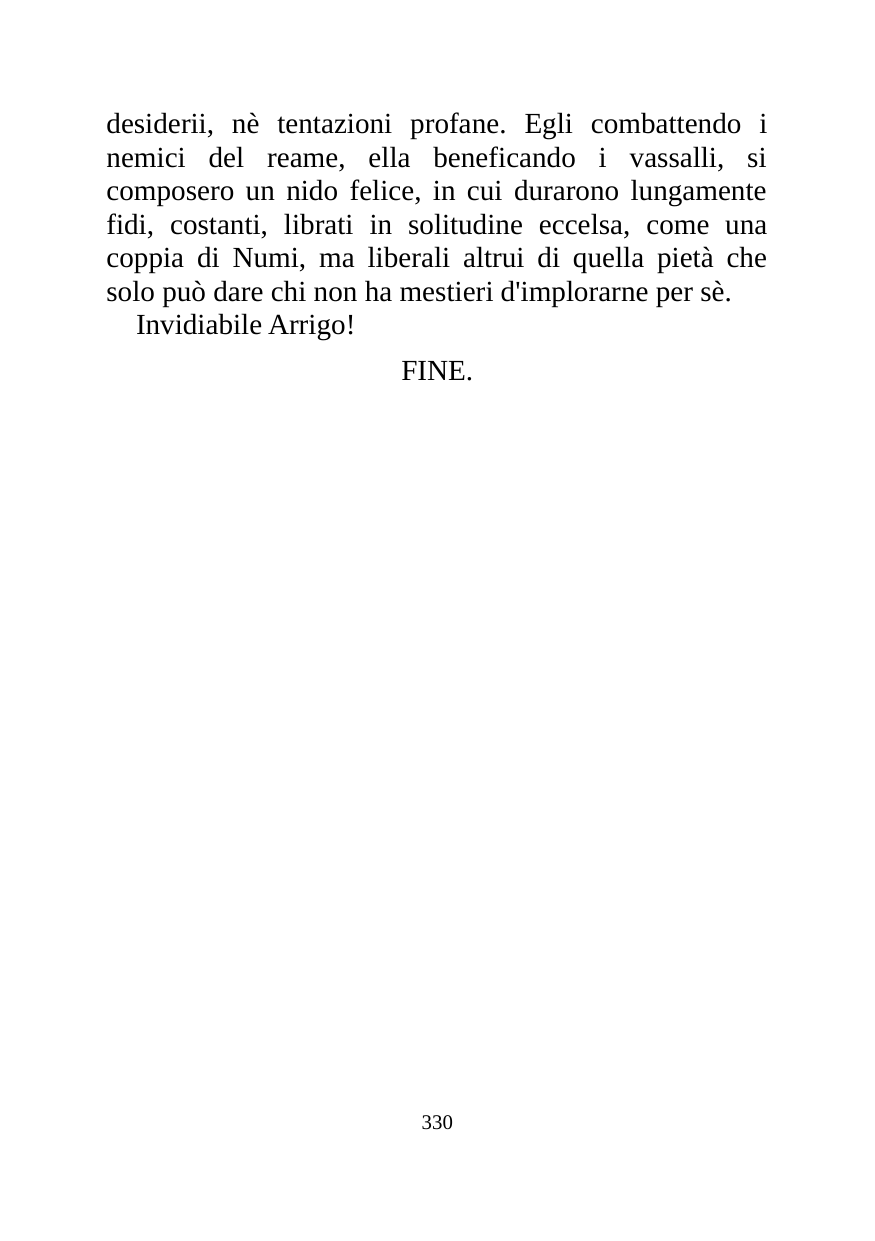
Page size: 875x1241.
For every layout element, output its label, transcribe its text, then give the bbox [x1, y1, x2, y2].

text FINE. [106, 353, 768, 386]
text desiderii, nè tentazioni profane. Egli combattendo i nemici del reame, ella beneficando i vassalli, si composero un nido felice, in cui durarono lungamente fidi, costanti, librati in solitudine eccelsa, come una coppia di Numi, ma liberali altrui di quella pietà che solo può dare chi non ha mestieri d'implorarne per sè. [106, 106, 768, 307]
text Invidiabile Arrigo! [106, 307, 768, 341]
